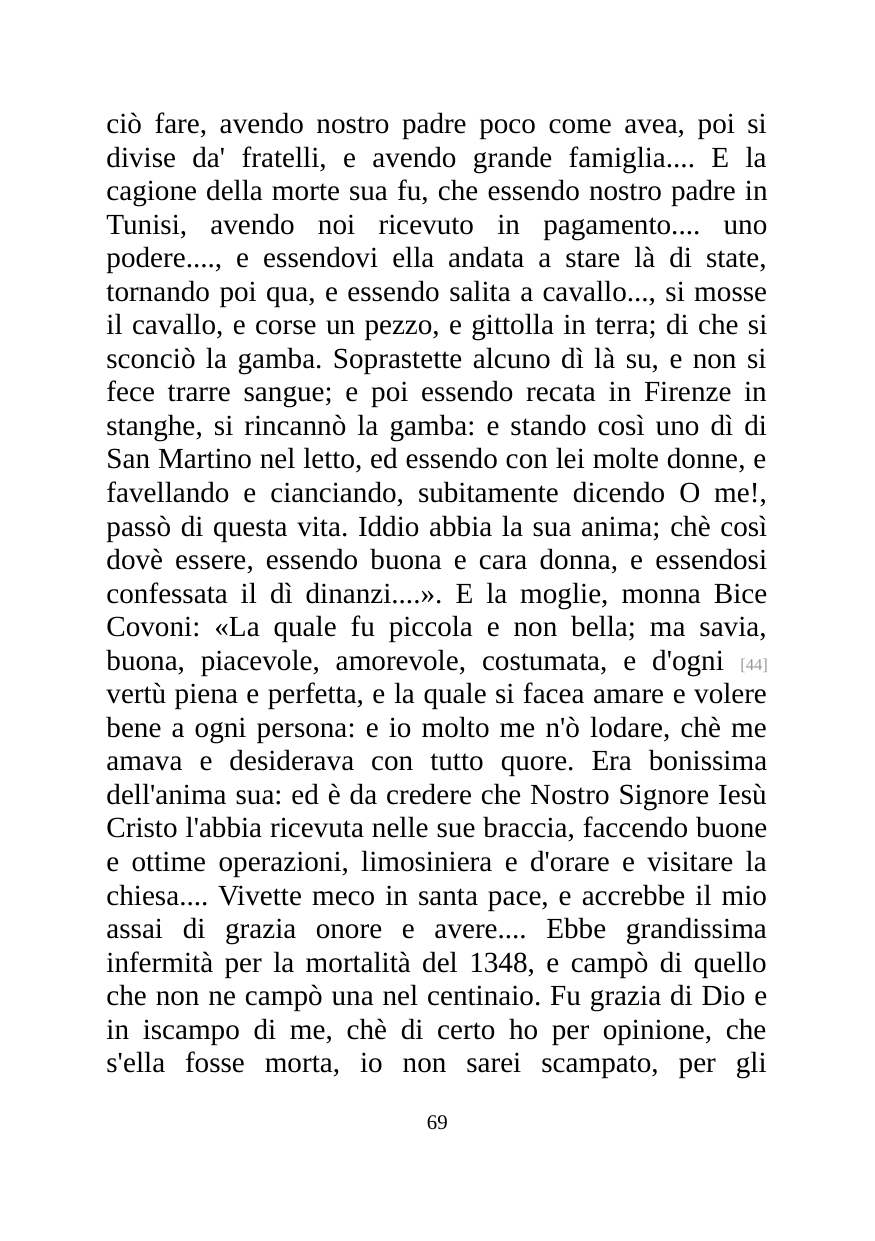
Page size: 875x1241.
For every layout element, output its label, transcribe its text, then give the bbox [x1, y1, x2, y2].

text ciò fare, avendo nostro padre poco come avea, poi si divise da' fratelli, e avendo grande famiglia.... E la cagione della morte sua fu, che essendo nostro padre in Tunisi, avendo noi ricevuto in pagamento.... uno podere...., e essendovi ella andata a stare là di state, tornando poi qua, e essendo salita a cavallo..., si mosse il cavallo, e corse un pezzo, e gittolla in terra; di che si sconciò la gamba. Soprastette alcuno dì là su, e non si fece trarre sangue; e poi essendo recata in Firenze in stanghe, si rincannò la gamba: e stando così uno dì di San Martino nel letto, ed essendo con lei molte donne, e favellando e cianciando, subitamente dicendo O me!, passò di questa vita. Iddio abbia la sua anima; chè così dovè essere, essendo buona e cara donna, e essendosi confessata il dì dinanzi....». E la moglie, monna Bice Covoni: «La quale fu piccola e non bella; ma savia, buona, piacevole, amorevole, costumata, e d'ogni [44] vertù piena e perfetta, e la quale si facea amare e volere bene a ogni persona: e io molto me n'ò lodare, chè me amava e desiderava con tutto quore. Era bonissima dell'anima sua: ed è da credere che Nostro Signore Iesù Cristo l'abbia ricevuta nelle sue braccia, faccendo buone e ottime operazioni, limosiniera e d'orare e visitare la chiesa.... Vivette meco in santa pace, e accrebbe il mio assai di grazia onore e avere.... Ebbe grandissima infermità per la mortalità del 1348, e campò di quello che non ne campò una nel centinaio. Fu grazia di Dio e in iscampo di me, chè di certo ho per opinione, che s'ella fosse morta, io non sarei scampato, per gli [106, 106, 768, 1079]
